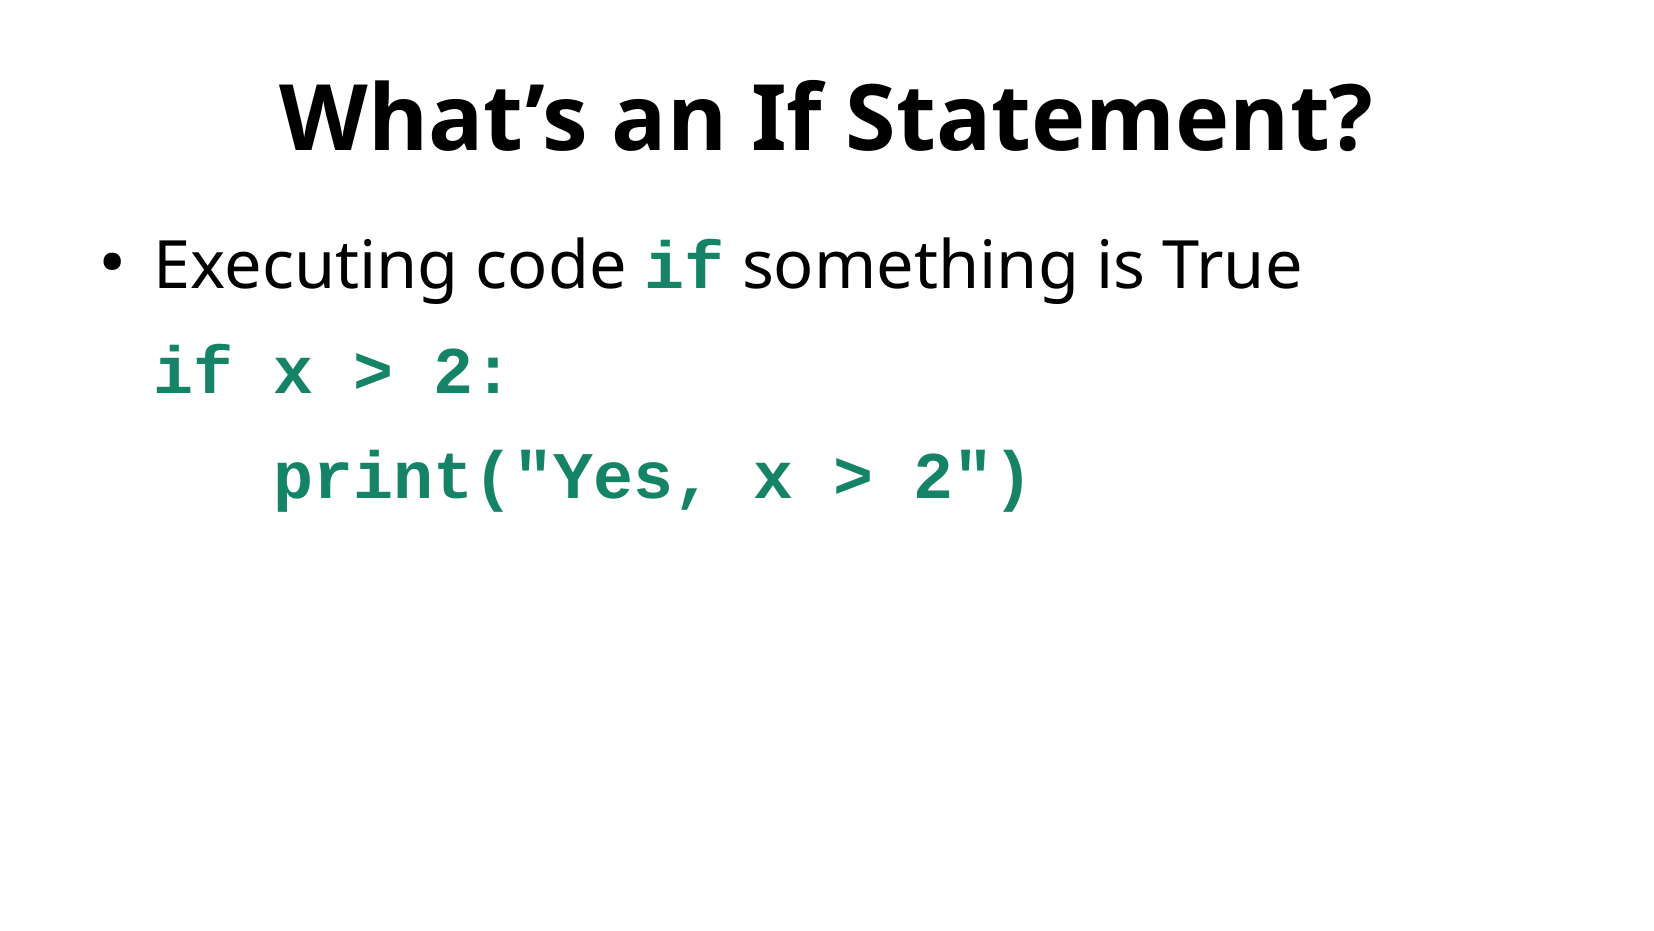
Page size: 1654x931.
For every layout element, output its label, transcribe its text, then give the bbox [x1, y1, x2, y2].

title What’s an If Statement? [82, 37, 1571, 193]
list Executing code if something is True if x > 2: print("Yes, x > 2") [82, 217, 1571, 758]
